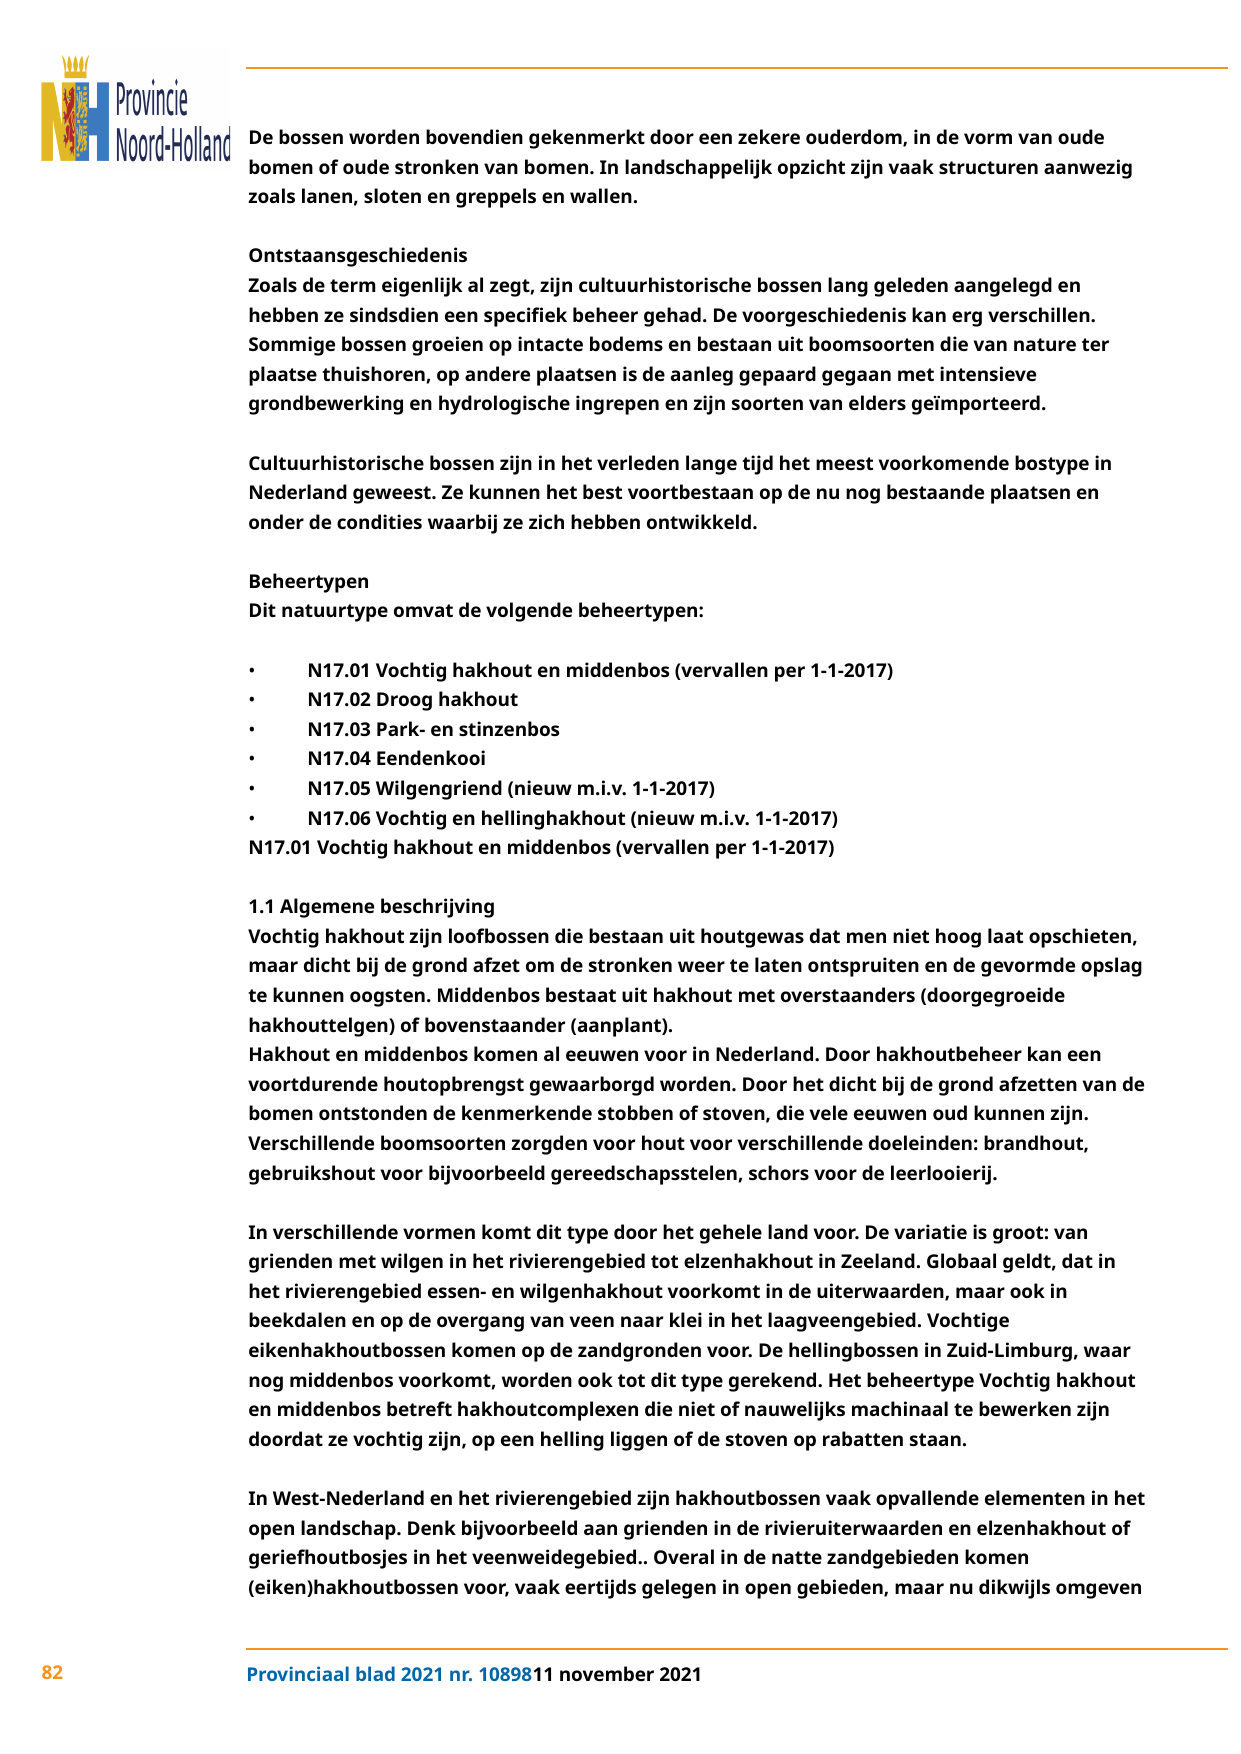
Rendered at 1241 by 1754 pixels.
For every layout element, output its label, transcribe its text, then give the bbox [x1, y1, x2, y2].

list N17.05 Wilgengriend (nieuw m.i.v. 1-1-2017) [248, 775, 1152, 801]
text 1.1 Algemene beschrijving [248, 893, 1152, 919]
text De bossen worden bovendien gekenmerkt door een zekere ouderdom, in de vorm van oude bomen of oude stronken van bomen. In landschappelijk opzicht zijn vaak structuren aanwezig zoals lanen, sloten en greppels en wallen. [248, 124, 1152, 209]
list N17.03 Park- en stinzenbos [248, 716, 1152, 742]
text Dit natuurtype omvat de volgende beheertypen: [248, 598, 1152, 623]
list N17.01 Vochtig hakhout en middenbos (vervallen per 1-1-2017) [248, 657, 1152, 683]
text Beheertypen [248, 568, 1152, 594]
text Ontstaansgeschiedenis [248, 243, 1152, 268]
text Hakhout en middenbos komen al eeuwen voor in Nederland. Door hakhoutbeheer kan een voortdurende houtopbrengst gewaarborgd worden. Door het dicht bij de grond afzetten van de bomen ontstonden de kenmerkende stobben of stoven, die vele eeuwen oud kunnen zijn. Verschillende boomsoorten zorgden voor hout voor verschillende doeleinden: brandhout, gebruikshout voor bijvoorbeeld gereedschapsstelen, schors voor de leerlooierij. [248, 1041, 1152, 1186]
text In verschillende vormen komt dit type door het gehele land voor. De variatie is groot: van grienden met wilgen in het rivierengebied tot elzenhakhout in Zeeland. Globaal geldt, dat in het rivierengebied essen- en wilgenhakhout voorkomt in de uiterwaarden, maar ook in beekdalen en op de overgang van veen naar klei in het laagveengebied. Vochtige eikenhakhoutbossen komen op de zandgronden voor. De hellingbossen in Zuid-Limburg, waar nog middenbos voorkomt, worden ook tot dit type gerekend. Het beheertype Vochtig hakhout en middenbos betreft hakhoutcomplexen die niet of nauwelijks machinaal te bewerken zijn doordat ze vochtig zijn, op een helling liggen of de stoven op rabatten staan. [248, 1219, 1152, 1452]
list N17.04 Eendenkooi [248, 746, 1152, 771]
text Cultuurhistorische bossen zijn in het verleden lange tijd het meest voorkomende bostype in Nederland geweest. Ze kunnen het best voortbestaan op de nu nog bestaande plaatsen en onder de condities waarbij ze zich hebben ontwikkeld. [248, 450, 1152, 535]
text Zoals de term eigenlijk al zegt, zijn cultuurhistorische bossen lang geleden aangelegd en hebben ze sindsdien een specifiek beheer gehad. De voorgeschiedenis kan erg verschillen. Sommige bossen groeien op intacte bodems en bestaan uit boomsoorten die van nature ter plaatse thuishoren, op andere plaatsen is de aanleg gepaard gegaan met intensieve grondbewerking en hydrologische ingrepen en zijn soorten van elders geïmporteerd. [248, 272, 1152, 416]
text N17.01 Vochtig hakhout en middenbos (vervallen per 1-1-2017) [248, 834, 1152, 860]
text Vochtig hakhout zijn loofbossen die bestaan uit houtgewas dat men niet hoog laat opschieten, maar dicht bij de grond afzet om de stronken weer te laten ontspruiten en de gevormde opslag te kunnen oogsten. Middenbos bestaat uit hakhout met overstaanders (doorgegroeide hakhouttelgen) of bovenstaander (aanplant). [248, 923, 1152, 1038]
list N17.06 Vochtig en hellinghakhout (nieuw m.i.v. 1-1-2017) [248, 805, 1152, 831]
text In West-Nederland en het rivierengebied zijn hakhoutbossen vaak opvallende elementen in het open landschap. Denk bijvoorbeeld aan grienden in de rivieruiterwaarden en elzenhakhout of geriefhoutbosjes in het veenweidegebied.. Overal in de natte zandgebieden komen (eiken)hakhoutbossen voor, vaak eertijds gelegen in open gebieden, maar nu dikwijls omgeven [248, 1485, 1152, 1600]
list N17.02 Droog hakhout [248, 686, 1152, 712]
picture [41, 47, 231, 172]
